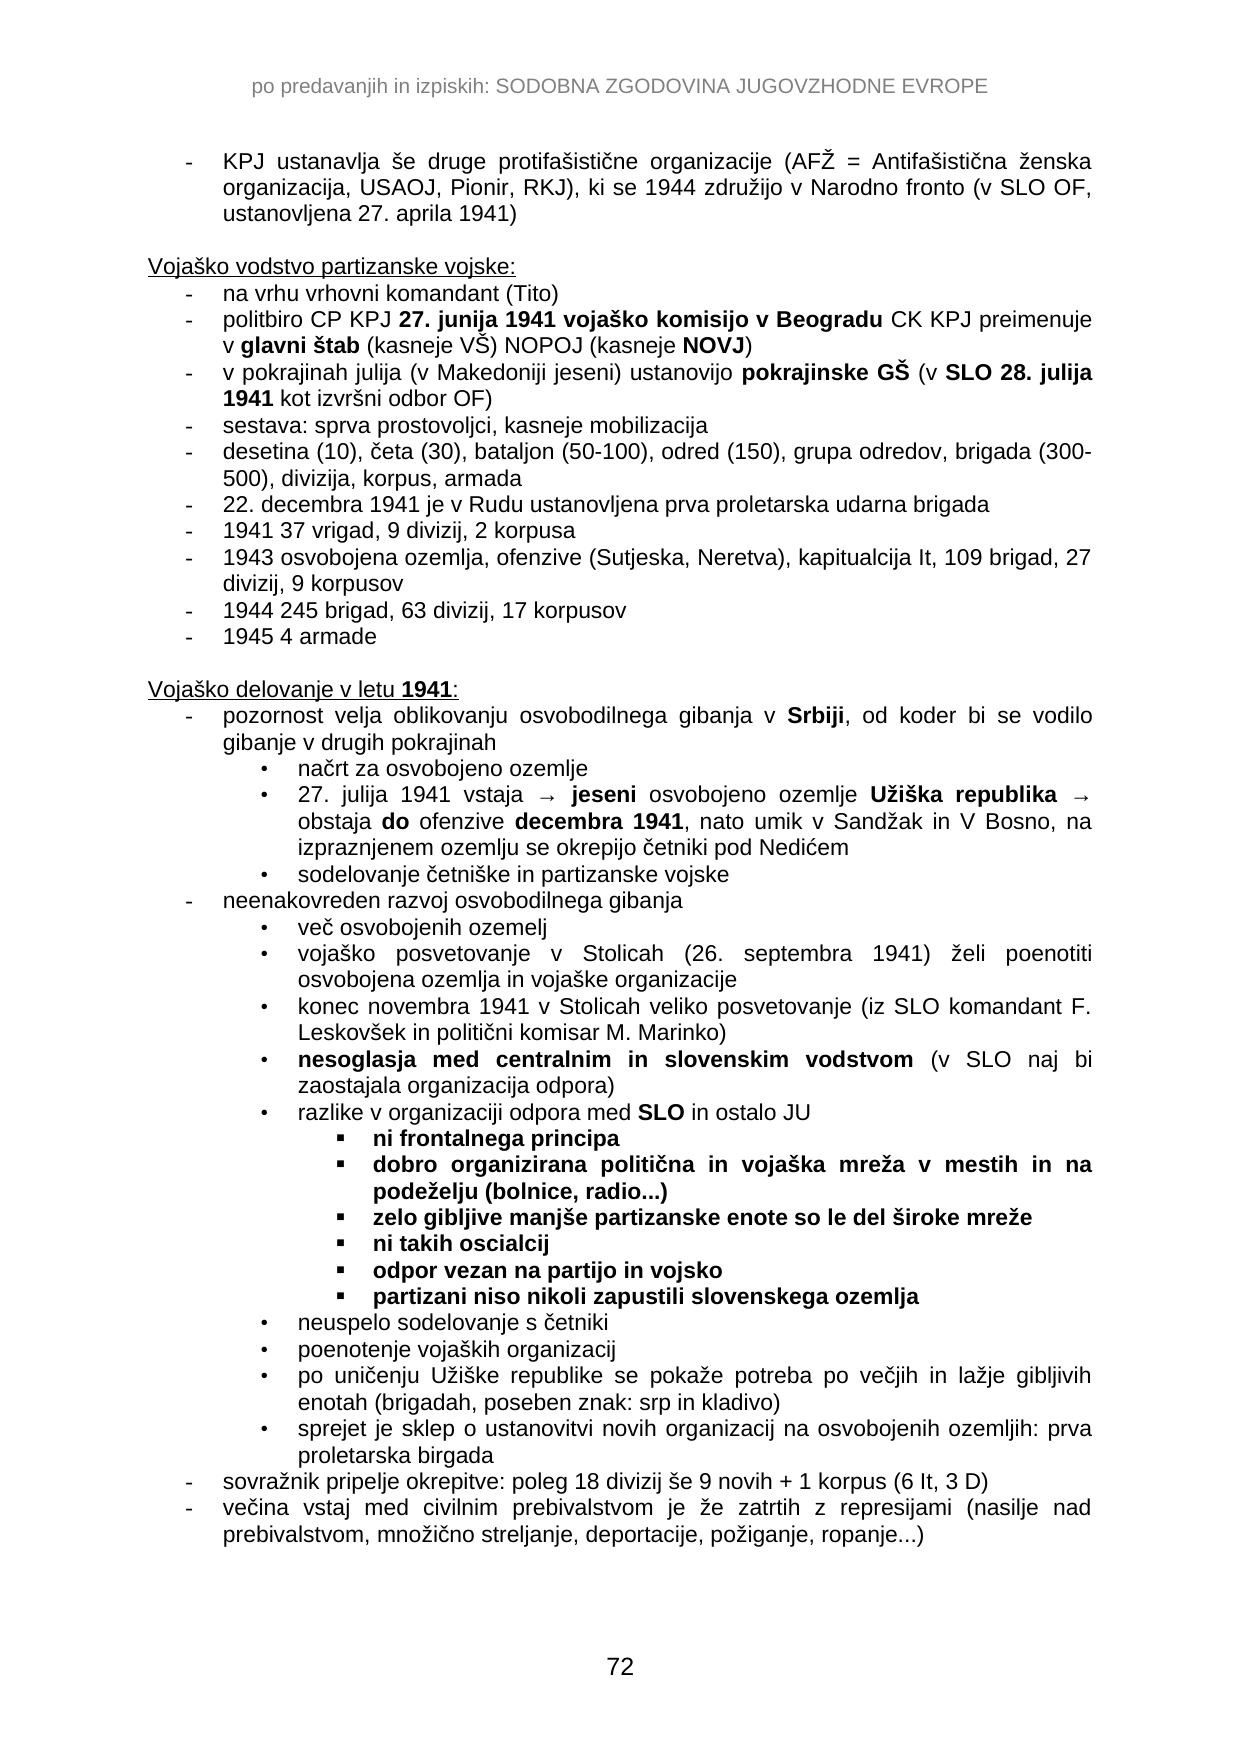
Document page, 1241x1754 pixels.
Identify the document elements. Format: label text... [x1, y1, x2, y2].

list odpor vezan na partijo in vojsko [335, 1257, 1093, 1283]
list 22. decembra 1941 je v Rudu ustanovljena prva proletarska udarna brigada [185, 491, 1093, 517]
list v pokrajinah julija (v Makedoniji jeseni) ustanovijo pokrajinske GŠ (v SLO 28. julija 1941 kot izvršni odbor OF) [185, 359, 1093, 412]
list na vrhu vrhovni komandant (Tito) [185, 279, 1093, 306]
list neenakovreden razvoj osvobodilnega gibanja [185, 887, 1093, 913]
list ni takih oscialcij [335, 1230, 1093, 1257]
list več osvobojenih ozemelj [260, 913, 1093, 940]
list sodelovanje četniške in partizanske vojske [260, 861, 1093, 887]
list 27. julija 1941 vstaja → jeseni osvobojeno ozemlje Užiška republika → obstaja do ofenzive decembra 1941, nato umik v Sandžak in V Bosno, na izpraznjenem ozemlju se okrepijo četniki pod Nedićem [260, 781, 1093, 861]
list večina vstaj med civilnim prebivalstvom je že zatrtih z represijami (nasilje nad prebivalstvom, množično streljanje, deportacije, požiganje, ropanje...) [185, 1494, 1093, 1547]
list 1944 245 brigad, 63 divizij, 17 korpusov [185, 597, 1093, 623]
list neuspelo sodelovanje s četniki [260, 1309, 1093, 1336]
text Vojaško vodstvo partizanske vojske: [148, 253, 1093, 279]
list nesoglasja med centralnim in slovenskim vodstvom (v SLO naj bi zaostajala organizacija odpora) [260, 1046, 1093, 1098]
list razlike v organizaciji odpora med SLO in ostalo JU [260, 1098, 1093, 1125]
list 1945 4 armade [185, 623, 1093, 649]
list 1941 37 vrigad, 9 divizij, 2 korpusa [185, 517, 1093, 544]
list ni frontalnega principa [335, 1125, 1093, 1151]
list zelo gibljive manjše partizanske enote so le del široke mreže [335, 1204, 1093, 1230]
list politbiro CP KPJ 27. junija 1941 vojaško komisijo v Beogradu CK KPJ preimenuje v glavni štab (kasneje VŠ) NOPOJ (kasneje NOVJ) [185, 306, 1093, 359]
list desetina (10), četa (30), bataljon (50-100), odred (150), grupa odredov, brigada (300-500), divizija, korpus, armada [185, 438, 1093, 491]
list po uničenju Užiške republike se pokaže potreba po večjih in lažje gibljivih enotah (brigadah, poseben znak: srp in kladivo) [260, 1362, 1093, 1415]
list partizani niso nikoli zapustili slovenskega ozemlja [335, 1283, 1093, 1309]
text Vojaško delovanje v letu 1941: [148, 676, 1093, 702]
list sestava: sprva prostovoljci, kasneje mobilizacija [185, 412, 1093, 438]
list načrt za osvobojeno ozemlje [260, 755, 1093, 781]
list sovražnik pripelje okrepitve: poleg 18 divizij še 9 novih + 1 korpus (6 It, 3 D) [185, 1468, 1093, 1494]
list dobro organizirana politična in vojaška mreža v mestih in na podeželju (bolnice, radio...) [335, 1151, 1093, 1204]
list poenotenje vojaških organizacij [260, 1336, 1093, 1362]
list konec novembra 1941 v Stolicah veliko posvetovanje (iz SLO komandant F. Leskovšek in politični komisar M. Marinko) [260, 993, 1093, 1046]
list pozornost velja oblikovanju osvobodilnega gibanja v Srbiji, od koder bi se vodilo gibanje v drugih pokrajinah [185, 702, 1093, 755]
list 1943 osvobojena ozemlja, ofenzive (Sutjeska, Neretva), kapitualcija It, 109 brigad, 27 divizij, 9 korpusov [185, 544, 1093, 597]
list vojaško posvetovanje v Stolicah (26. septembra 1941) želi poenotiti osvobojena ozemlja in vojaške organizacije [260, 940, 1093, 993]
list sprejet je sklep o ustanovitvi novih organizacij na osvobojenih ozemljih: prva proletarska birgada [260, 1415, 1093, 1468]
list KPJ ustanavlja še druge protifašistične organizacije (AFŽ = Antifašistična ženska organizacija, USAOJ, Pionir, RKJ), ki se 1944 združijo v Narodno fronto (v SLO OF, ustanovljena 27. aprila 1941) [185, 148, 1093, 227]
